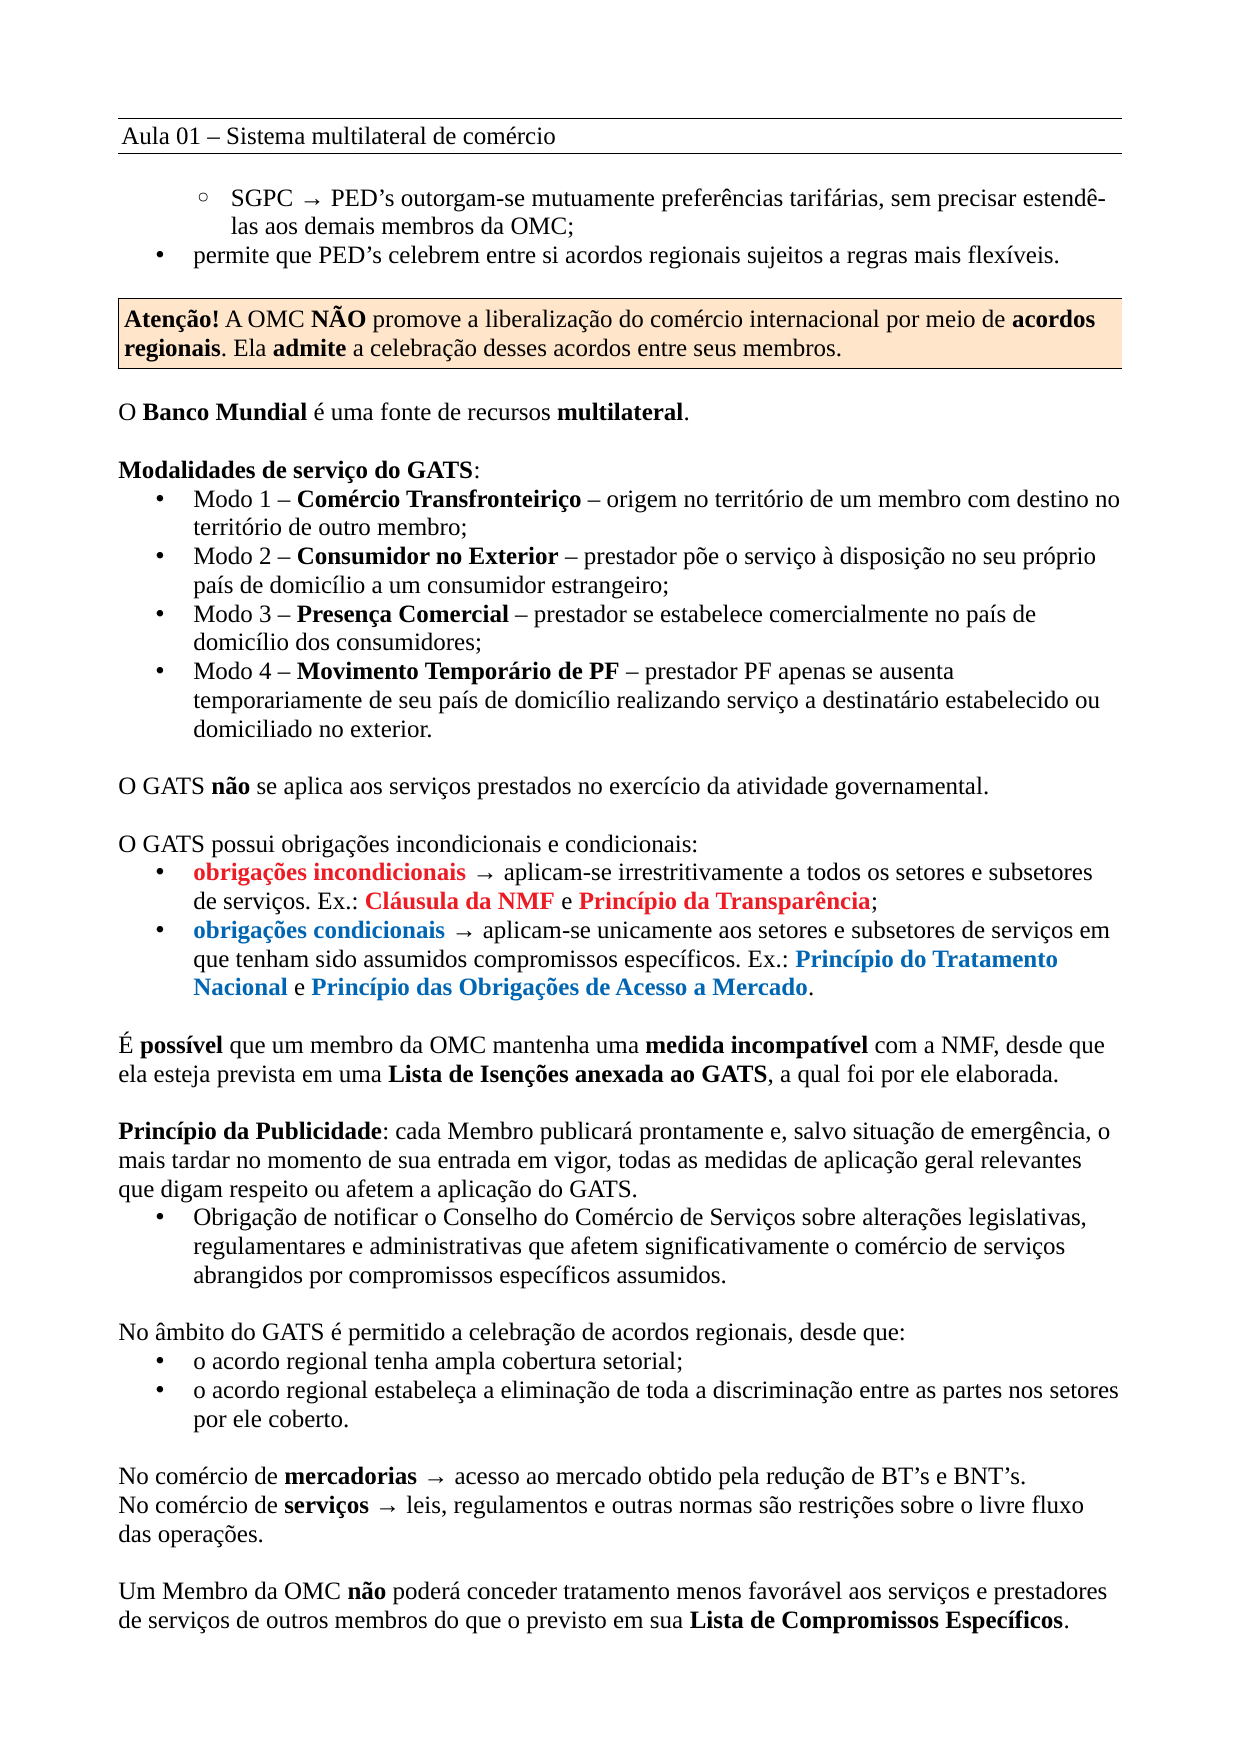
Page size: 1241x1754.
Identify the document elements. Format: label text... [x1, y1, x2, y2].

text No comércio de mercadorias → acesso ao mercado obtido pela redução de BT’s e BNT’s. [118, 1461, 1122, 1490]
text Princípio da Publicidade: cada Membro publicará prontamente e, salvo situação de emergência, o mais tardar no momento de sua entrada em vigor, todas as medidas de aplicação geral relevantes que digam respeito ou afetem a aplicação do GATS. [118, 1116, 1122, 1202]
text No âmbito do GATS é permitido a celebração de acordos regionais, desde que: [118, 1317, 1122, 1346]
text O GATS não se aplica aos serviços prestados no exercício da atividade governamental. [118, 771, 1122, 800]
list permite que PED’s celebrem entre si acordos regionais sujeitos a regras mais flexíveis. [156, 240, 1122, 269]
list Modo 1 – Comércio Transfronteiriço – origem no território de um membro com destino no território de outro membro; [156, 484, 1122, 541]
list Obrigação de notificar o Conselho do Comércio de Serviços sobre alterações legislativas, regulamentares e administrativas que afetem significativamente o comércio de serviços abrangidos por compromissos específicos assumidos. [156, 1202, 1122, 1289]
list o acordo regional tenha ampla cobertura setorial; [156, 1346, 1122, 1375]
list o acordo regional estabeleça a eliminação de toda a discriminação entre as partes nos setores por ele coberto. [156, 1375, 1122, 1432]
text O GATS possui obrigações incondicionais e condicionais: [118, 829, 1122, 857]
list Modo 3 – Presença Comercial – prestador se estabelece comercialmente no país de domicílio dos consumidores; [156, 599, 1122, 656]
list Modo 2 – Consumidor no Exterior – prestador põe o serviço à disposição no seu próprio país de domicílio a um consumidor estrangeiro; [156, 541, 1122, 599]
list SGPC → PED’s outorgam-se mutuamente preferências tarifárias, sem precisar estendê-las aos demais membros da OMC; [193, 183, 1122, 240]
text O Banco Mundial é uma fonte de recursos multilateral. [118, 397, 1122, 426]
list obrigações condicionais → aplicam-se unicamente aos setores e subsetores de serviços em que tenham sido assumidos compromissos específicos. Ex.: Princípio do Tratamento Nacional e Princípio das Obrigações de Acesso a Mercado. [156, 915, 1122, 1001]
table_header Atenção! A OMC NÃO promove a liberalização do comércio internacional por meio de acordos regionais. Ela admite a celebração desses acordos entre seus membros. [119, 299, 1122, 368]
list Modo 4 – Movimento Temporário de PF – prestador PF apenas se ausenta temporariamente de seu país de domicílio realizando serviço a destinatário estabelecido ou domiciliado no exterior. [156, 656, 1122, 742]
text Um Membro da OMC não poderá conceder tratamento menos favorável aos serviços e prestadores de serviços de outros membros do que o previsto em sua Lista de Compromissos Específicos. [118, 1576, 1122, 1634]
text É possível que um membro da OMC mantenha uma medida incompatível com a NMF, desde que ela esteja prevista em uma Lista de Isenções anexada ao GATS, a qual foi por ele elaborada. [118, 1030, 1122, 1087]
list obrigações incondicionais → aplicam-se irrestritivamente a todos os setores e subsetores de serviços. Ex.: Cláusula da NMF e Princípio da Transparência; [156, 857, 1122, 915]
text Modalidades de serviço do GATS: [118, 455, 1122, 484]
text No comércio de serviços → leis, regulamentos e outras normas são restrições sobre o livre fluxo das operações. [118, 1490, 1122, 1547]
